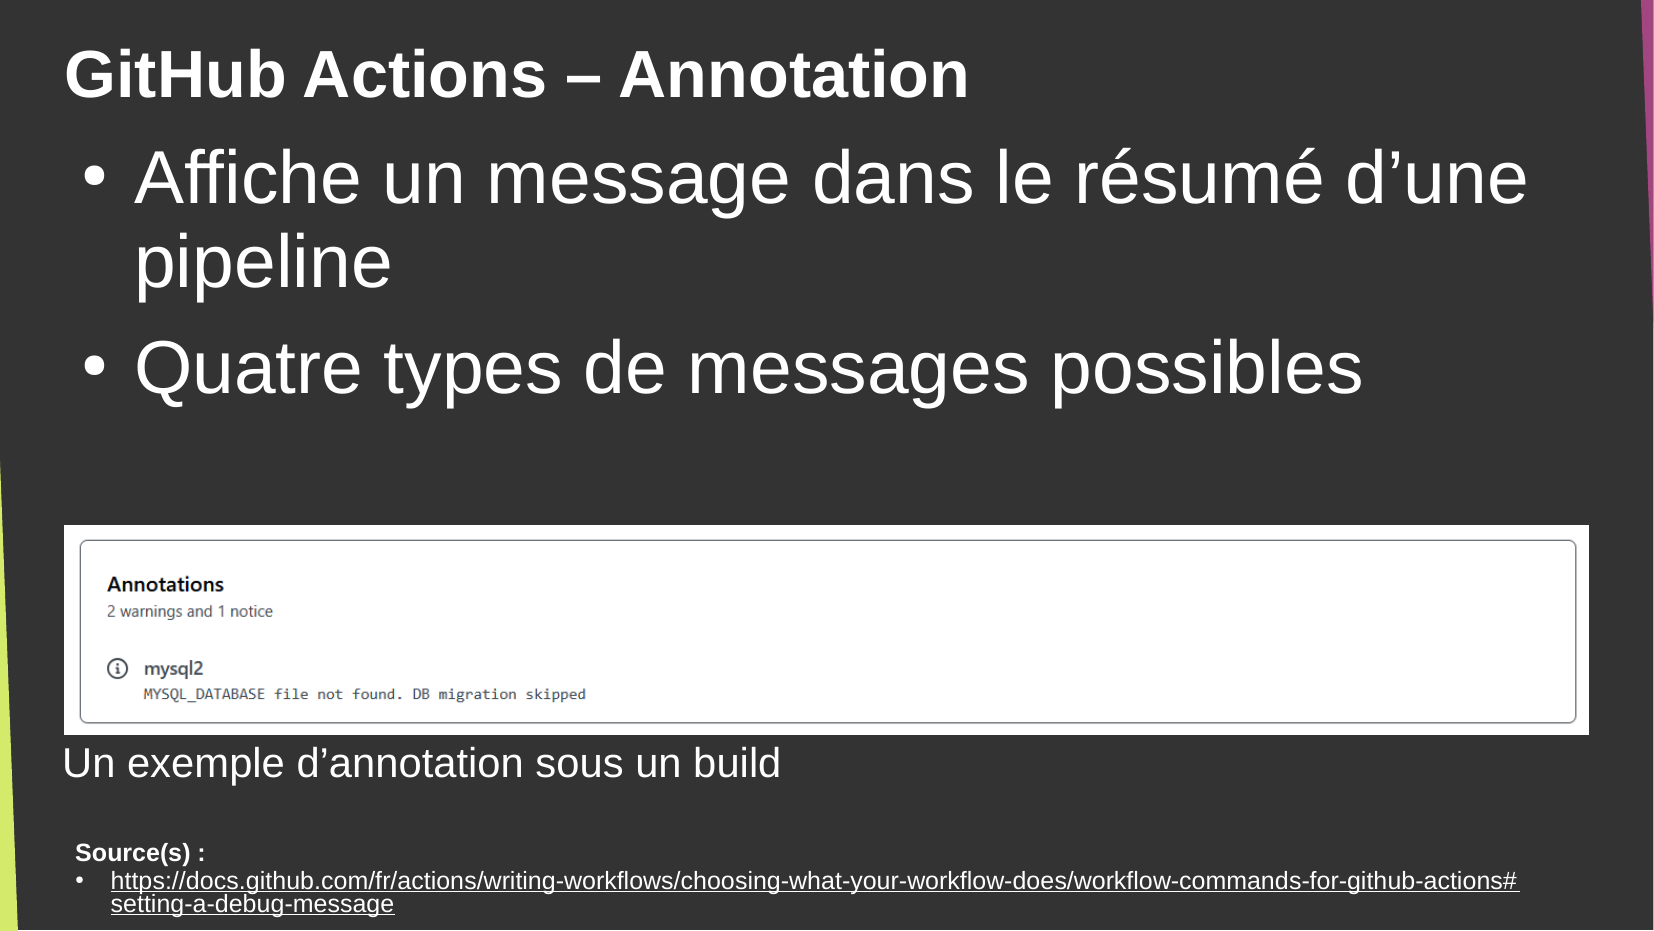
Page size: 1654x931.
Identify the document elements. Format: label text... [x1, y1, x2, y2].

text_box Source(s) : https://docs.github.com/fr/actions/writing-workflows/choosing-what-your-workflow-does/workflow-commands-for-github-actions#setting-a-debug-message [60, 793, 1546, 903]
title GitHub Actions – Annotation [64, 37, 1577, 119]
picture [64, 525, 1589, 735]
text_box Un exemple d’annotation sous un build [47, 732, 1583, 849]
text_box [0, 461, 18, 931]
text_box 0 [1640, 0, 1654, 342]
list Affiche un message dans le résumé d’une pipeline Quatre types de messages possibles [63, 135, 1542, 426]
